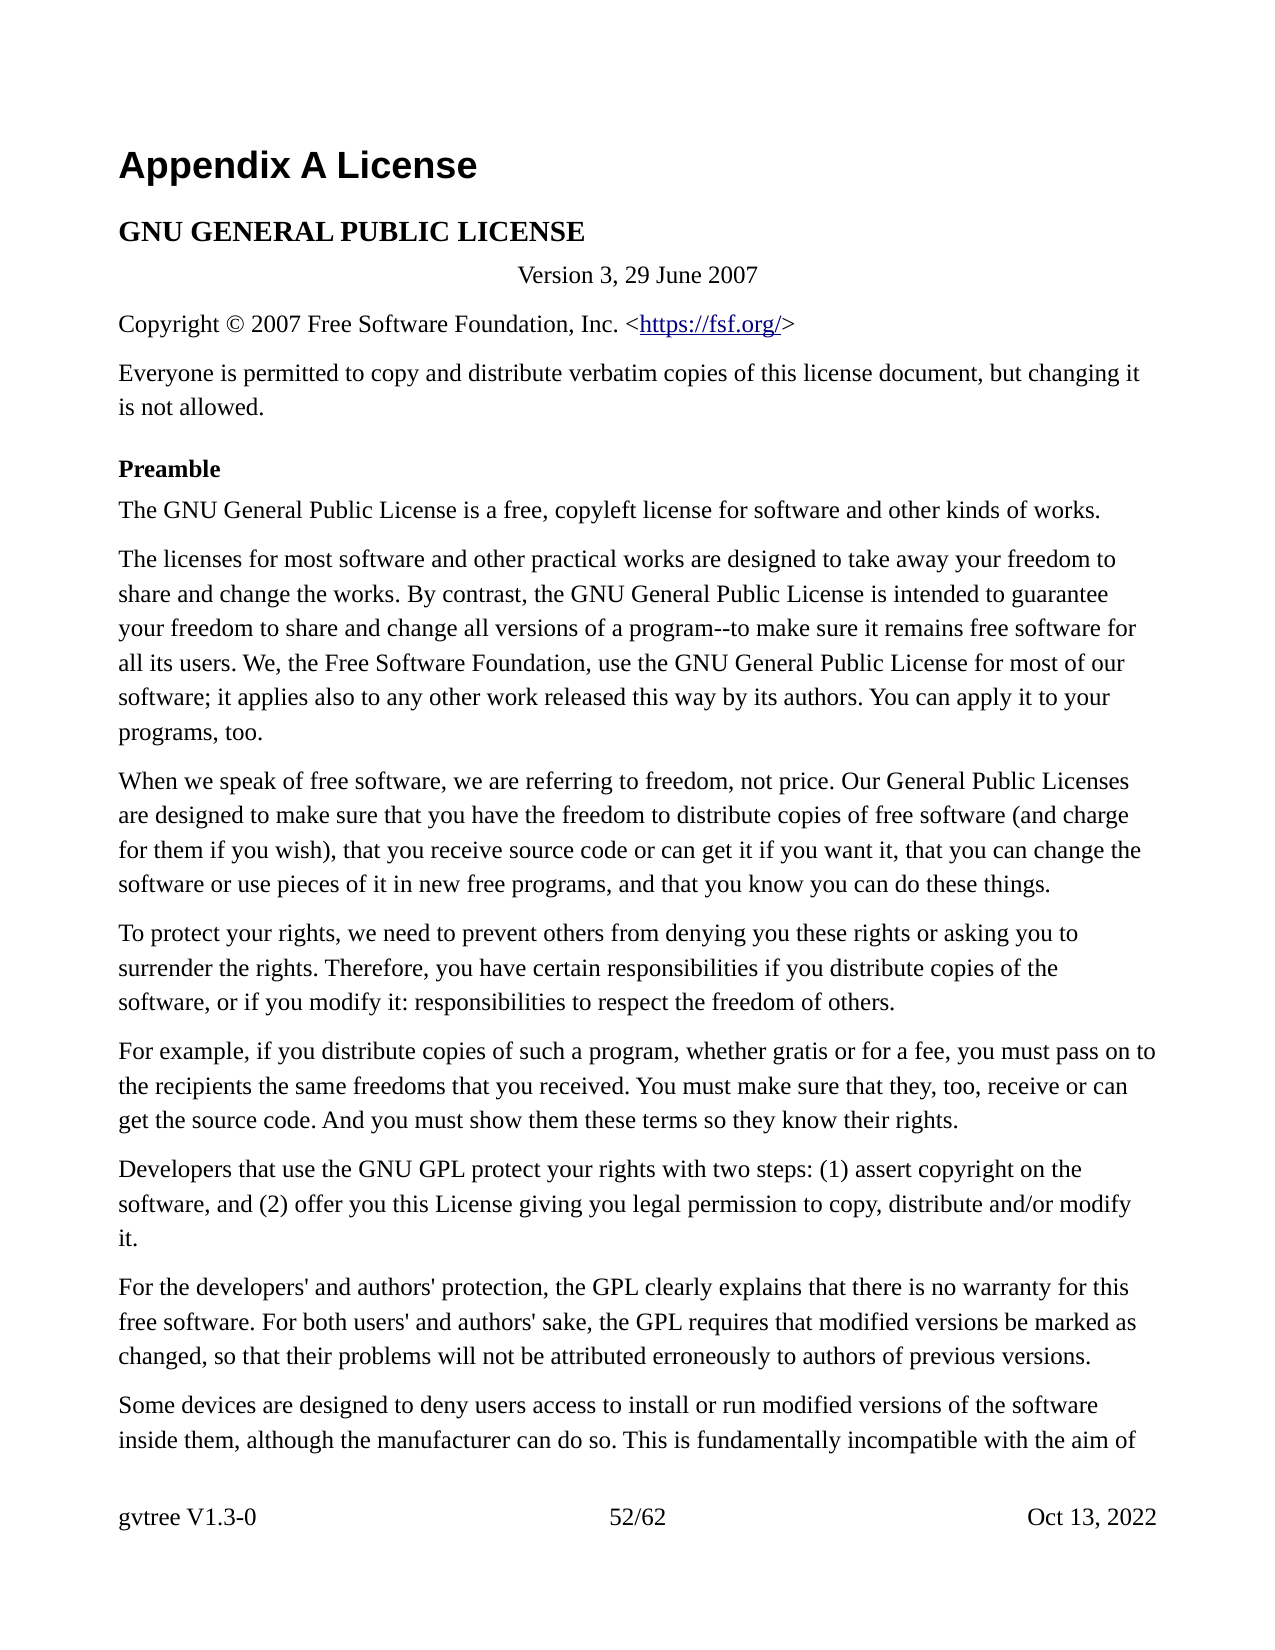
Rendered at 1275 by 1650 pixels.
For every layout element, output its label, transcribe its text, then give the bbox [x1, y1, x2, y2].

text Everyone is permitted to copy and distribute verbatim copies of this license document, but changing it is not allowed. [118, 358, 1157, 421]
subtitle Preamble [118, 454, 1157, 483]
text Copyright © 2007 Free Software Foundation, Inc. <https://fsf.org/> [118, 309, 1157, 338]
text For example, if you distribute copies of such a program, whether gratis or for a fee, you must pass on to the recipients the same freedoms that you received. You must make sure that they, too, receive or can get the source code. And you must show them these terms so they know their rights. [118, 1036, 1157, 1134]
subtitle GNU GENERAL PUBLIC LICENSE [118, 214, 1157, 247]
text When we speak of free software, we are referring to freedom, not price. Our General Public Licenses are designed to make sure that you have the freedom to distribute copies of free software (and charge for them if you wish), that you receive source code or can get it if you want it, that you can change the software or use pieces of it in new free programs, and that you know you can do these things. [118, 766, 1157, 898]
text The GNU General Public License is a free, copyleft license for software and other kinds of works. [118, 495, 1157, 524]
text Version 3, 29 June 2007 [118, 260, 1157, 289]
text Some devices are designed to deny users access to install or run modified versions of the software inside them, although the manufacturer can do so. This is fundamentally incompatible with the aim of [118, 1390, 1157, 1454]
text The licenses for most software and other practical works are designed to take away your freedom to share and change the works. By contrast, the GNU General Public License is intended to guarantee your freedom to share and change all versions of a program--to make sure it remains free software for all its users. We, the Free Software Foundation, use the GNU General Public License for most of our software; it applies also to any other work released this way by its authors. You can apply it to your programs, too. [118, 544, 1157, 746]
text To protect your rights, we need to prevent others from denying you these rights or asking you to surrender the rights. Therefore, you have certain responsibilities if you distribute copies of the software, or if you modify it: responsibilities to respect the freedom of others. [118, 918, 1157, 1016]
text Developers that use the GNU GPL protect your rights with two steps: (1) assert copyright on the software, and (2) offer you this License giving you legal permission to copy, distribute and/or modify it. [118, 1154, 1157, 1252]
subtitle Appendix A License [118, 143, 1157, 187]
text For the developers' and authors' protection, the GPL clearly explains that there is no warranty for this free software. For both users' and authors' sake, the GPL requires that modified versions be marked as changed, so that their problems will not be attributed erroneously to authors of previous versions. [118, 1272, 1157, 1370]
